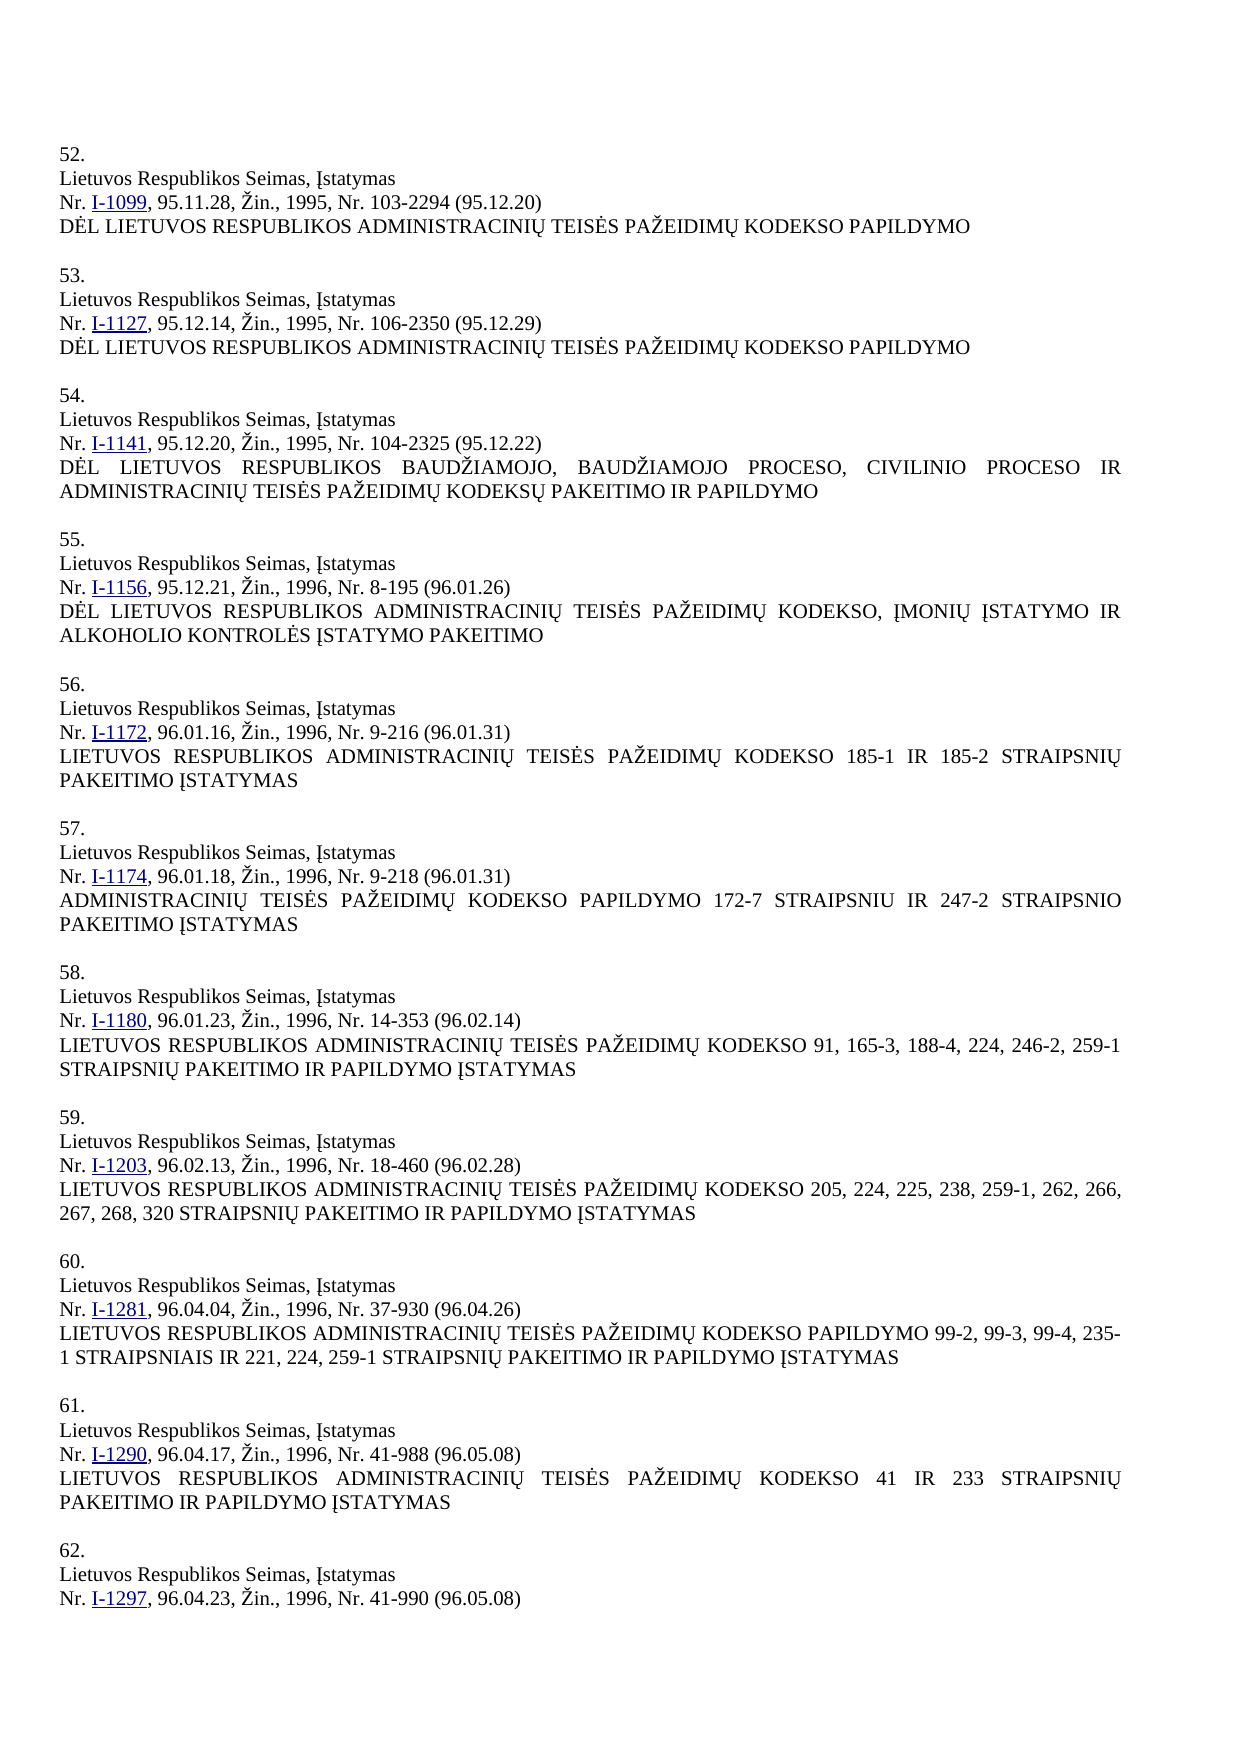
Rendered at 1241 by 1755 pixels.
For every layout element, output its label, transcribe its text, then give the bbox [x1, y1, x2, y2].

text Lietuvos Respublikos Seimas, Įstatymas [59, 984, 1122, 1008]
text DĖL LIETUVOS RESPUBLIKOS ADMINISTRACINIŲ TEISĖS PAŽEIDIMŲ KODEKSO, ĮMONIŲ ĮSTATYMO IR ALKOHOLIO KONTROLĖS ĮSTATYMO PAKEITIMO [59, 599, 1122, 647]
text Lietuvos Respublikos Seimas, Įstatymas [59, 551, 1122, 575]
text Lietuvos Respublikos Seimas, Įstatymas [59, 1417, 1122, 1442]
text LIETUVOS RESPUBLIKOS ADMINISTRACINIŲ TEISĖS PAŽEIDIMŲ KODEKSO 185-1 IR 185-2 STRAIPSNIŲ PAKEITIMO ĮSTATYMAS [59, 744, 1122, 792]
text Lietuvos Respublikos Seimas, Įstatymas [59, 166, 1122, 190]
text Nr. I-1290, 96.04.17, Žin., 1996, Nr. 41-988 (96.05.08) [59, 1442, 1122, 1466]
text DĖL LIETUVOS RESPUBLIKOS ADMINISTRACINIŲ TEISĖS PAŽEIDIMŲ KODEKSO PAPILDYMO [59, 335, 1122, 359]
text Nr. I-1297, 96.04.23, Žin., 1996, Nr. 41-990 (96.05.08) [59, 1586, 1122, 1610]
text DĖL LIETUVOS RESPUBLIKOS ADMINISTRACINIŲ TEISĖS PAŽEIDIMŲ KODEKSO PAPILDYMO [59, 214, 1122, 238]
text Nr. I-1141, 95.12.20, Žin., 1995, Nr. 104-2325 (95.12.22) [59, 431, 1122, 455]
text Lietuvos Respublikos Seimas, Įstatymas [59, 696, 1122, 720]
text Lietuvos Respublikos Seimas, Įstatymas [59, 1129, 1122, 1153]
text Nr. I-1172, 96.01.16, Žin., 1996, Nr. 9-216 (96.01.31) [59, 720, 1122, 744]
text Nr. I-1281, 96.04.04, Žin., 1996, Nr. 37-930 (96.04.26) [59, 1297, 1122, 1321]
text Lietuvos Respublikos Seimas, Įstatymas [59, 407, 1122, 431]
text Nr. I-1099, 95.11.28, Žin., 1995, Nr. 103-2294 (95.12.20) [59, 190, 1122, 214]
text 57. [59, 816, 1122, 840]
text LIETUVOS RESPUBLIKOS ADMINISTRACINIŲ TEISĖS PAŽEIDIMŲ KODEKSO 41 IR 233 STRAIPSNIŲ PAKEITIMO IR PAPILDYMO ĮSTATYMAS [59, 1466, 1122, 1514]
text 59. [59, 1105, 1122, 1129]
text Lietuvos Respublikos Seimas, Įstatymas [59, 287, 1122, 311]
text LIETUVOS RESPUBLIKOS ADMINISTRACINIŲ TEISĖS PAŽEIDIMŲ KODEKSO 205, 224, 225, 238, 259-1, 262, 266, 267, 268, 320 STRAIPSNIŲ PAKEITIMO IR PAPILDYMO ĮSTATYMAS [59, 1177, 1122, 1225]
text ADMINISTRACINIŲ TEISĖS PAŽEIDIMŲ KODEKSO PAPILDYMO 172-7 STRAIPSNIU IR 247-2 STRAIPSNIO PAKEITIMO ĮSTATYMAS [59, 888, 1122, 936]
text 62. [59, 1538, 1122, 1562]
text Nr. I-1174, 96.01.18, Žin., 1996, Nr. 9-218 (96.01.31) [59, 864, 1122, 888]
text LIETUVOS RESPUBLIKOS ADMINISTRACINIŲ TEISĖS PAŽEIDIMŲ KODEKSO 91, 165-3, 188-4, 224, 246-2, 259-1 STRAIPSNIŲ PAKEITIMO IR PAPILDYMO ĮSTATYMAS [59, 1032, 1122, 1081]
text 60. [59, 1249, 1122, 1273]
text 53. [59, 262, 1122, 287]
text Lietuvos Respublikos Seimas, Įstatymas [59, 840, 1122, 864]
text Nr. I-1127, 95.12.14, Žin., 1995, Nr. 106-2350 (95.12.29) [59, 311, 1122, 335]
text Nr. I-1203, 96.02.13, Žin., 1996, Nr. 18-460 (96.02.28) [59, 1153, 1122, 1177]
text LIETUVOS RESPUBLIKOS ADMINISTRACINIŲ TEISĖS PAŽEIDIMŲ KODEKSO PAPILDYMO 99-2, 99-3, 99-4, 235-1 STRAIPSNIAIS IR 221, 224, 259-1 STRAIPSNIŲ PAKEITIMO IR PAPILDYMO ĮSTATYMAS [59, 1321, 1122, 1369]
text 55. [59, 527, 1122, 551]
text Nr. I-1180, 96.01.23, Žin., 1996, Nr. 14-353 (96.02.14) [59, 1008, 1122, 1032]
text 56. [59, 672, 1122, 696]
text 61. [59, 1393, 1122, 1417]
text Lietuvos Respublikos Seimas, Įstatymas [59, 1562, 1122, 1586]
text 52. [59, 142, 1122, 166]
text DĖL LIETUVOS RESPUBLIKOS BAUDŽIAMOJO, BAUDŽIAMOJO PROCESO, CIVILINIO PROCESO IR ADMINISTRACINIŲ TEISĖS PAŽEIDIMŲ KODEKSŲ PAKEITIMO IR PAPILDYMO [59, 455, 1122, 503]
text 58. [59, 960, 1122, 984]
text Lietuvos Respublikos Seimas, Įstatymas [59, 1273, 1122, 1297]
text 54. [59, 383, 1122, 407]
text Nr. I-1156, 95.12.21, Žin., 1996, Nr. 8-195 (96.01.26) [59, 575, 1122, 599]
